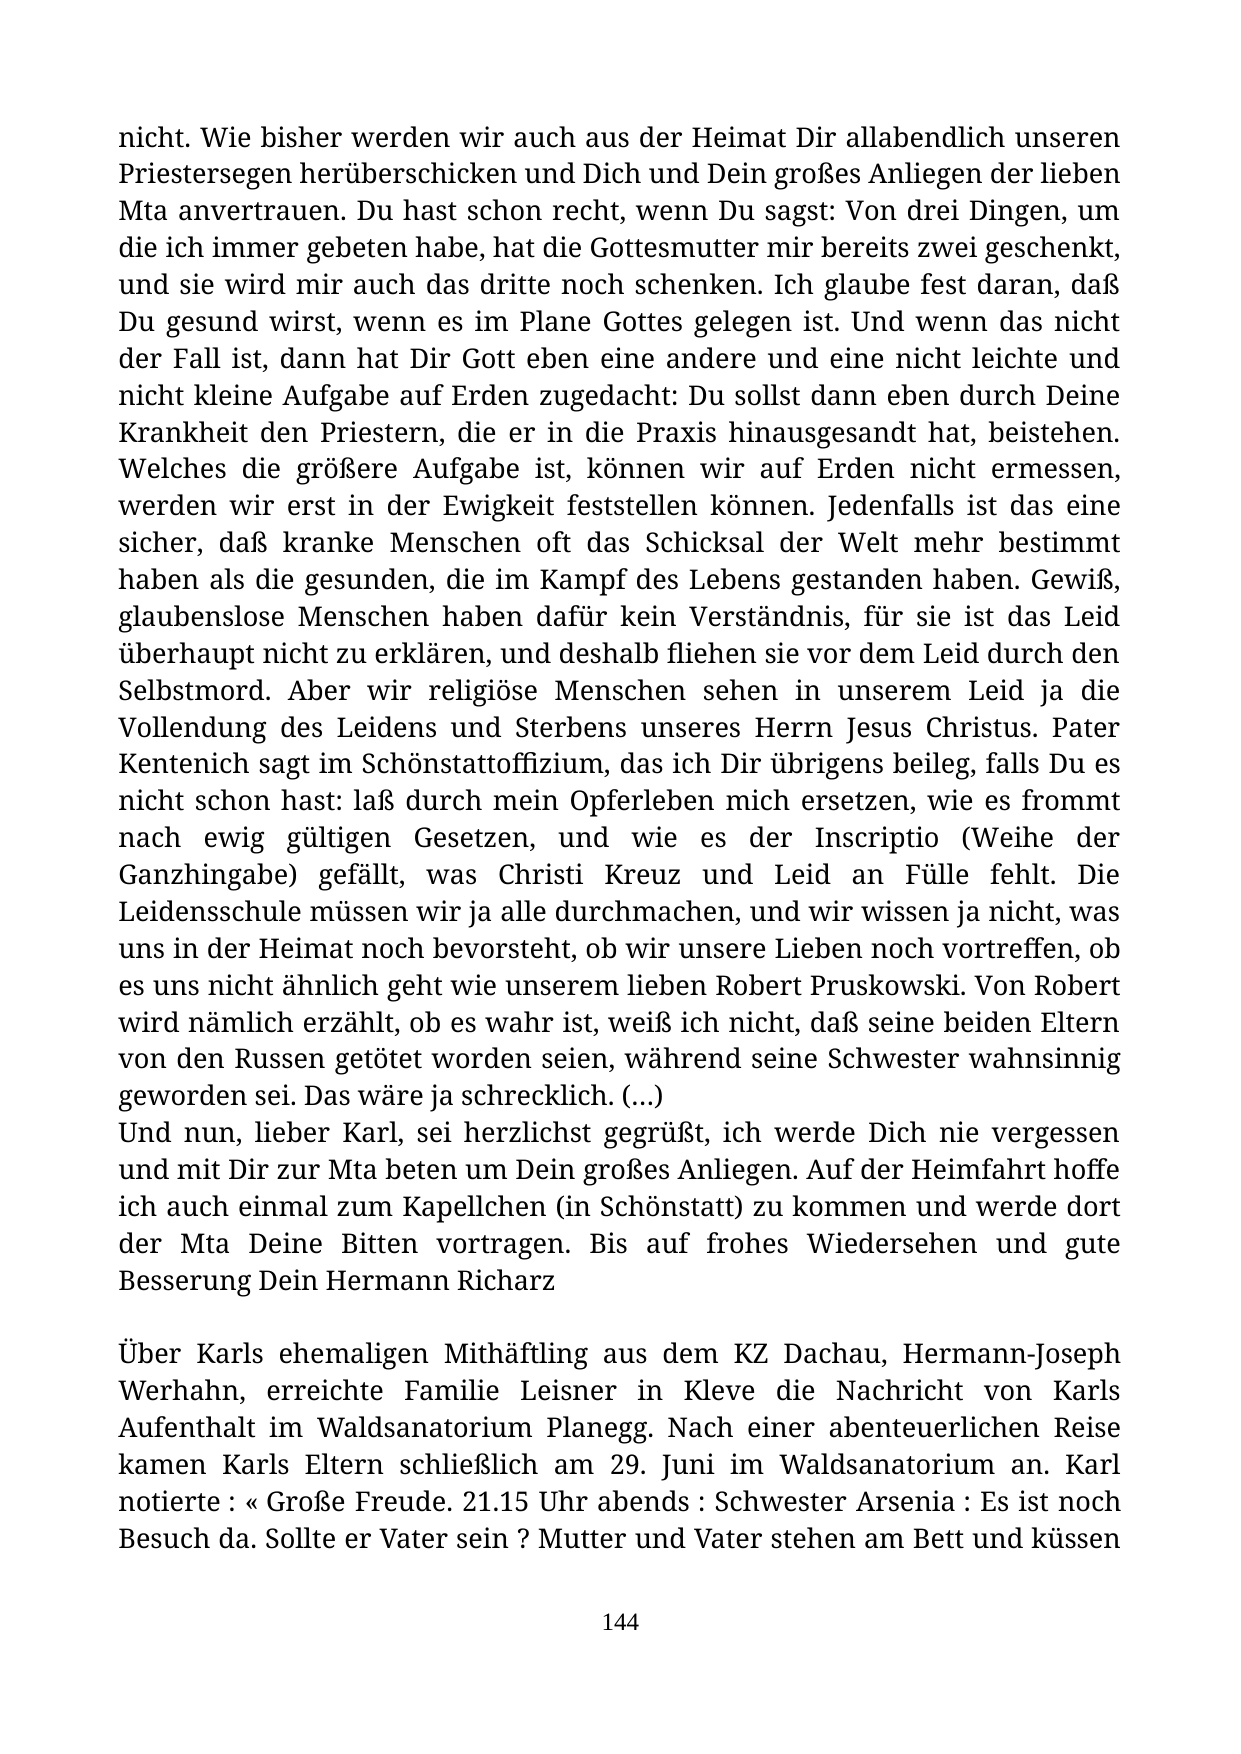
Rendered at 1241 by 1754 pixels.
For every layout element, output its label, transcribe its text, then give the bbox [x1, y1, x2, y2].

text nicht. Wie bisher werden wir auch aus der Heimat Dir allabendlich unseren Priestersegen herüberschicken und Dich und Dein großes Anliegen der lieben Mta anvertrauen. Du hast schon recht, wenn Du sagst: Von drei Dingen, um die ich immer gebeten habe, hat die Gottesmutter mir bereits zwei geschenkt, und sie wird mir auch das dritte noch schenken. Ich glaube fest daran, daß Du gesund wirst, wenn es im Plane Gottes gelegen ist. Und wenn das nicht der Fall ist, dann hat Dir Gott eben eine andere und eine nicht leichte und nicht kleine Aufgabe auf Erden zugedacht: Du sollst dann eben durch Deine Krankheit den Priestern, die er in die Praxis hinausgesandt hat, beistehen. Welches die größere Aufgabe ist, können wir auf Erden nicht ermessen, werden wir erst in der Ewigkeit feststellen können. Jedenfalls ist das eine sicher, daß kranke Menschen oft das Schicksal der Welt mehr bestimmt haben als die gesunden, die im Kampf des Lebens gestanden haben. Gewiß, glaubenslose Menschen haben dafür kein Verständnis, für sie ist das Leid überhaupt nicht zu erklären, und deshalb fliehen sie vor dem Leid durch den Selbstmord. Aber wir religiöse Menschen sehen in unserem Leid ja die Vollendung des Leidens und Sterbens unseres Herrn Jesus Christus. Pater Kentenich sagt im Schönstattoffizium, das ich Dir übrigens beileg, falls Du es nicht schon hast: laß durch mein Opferleben mich ersetzen, wie es frommt nach ewig gültigen Gesetzen, und wie es der Inscriptio (Weihe der Ganzhingabe) gefällt, was Christi Kreuz und Leid an Fülle fehlt. Die Leidensschule müssen wir ja alle durchmachen, und wir wissen ja nicht, was uns in der Heimat noch bevorsteht, ob wir unsere Lieben noch vortreffen, ob es uns nicht ähnlich geht wie unserem lieben Robert Pruskowski. Von Robert wird nämlich erzählt, ob es wahr ist, weiß ich nicht, daß seine beiden Eltern von den Russen getötet worden seien, während seine Schwester wahnsinnig geworden sei. Das wäre ja schrecklich. (…) [118, 118, 1122, 1114]
text Über Karls ehemaligen Mithäftling aus dem KZ Dachau, Hermann-Joseph Werhahn, erreichte Familie Leisner in Kleve die Nachricht von Karls Aufenthalt im Waldsanatorium Planegg. Nach einer abenteuerlichen Reise kamen Karls Eltern schließlich am 29. Juni im Waldsanatorium an. Karl notierte : « Große Freude. 21.15 Uhr abends : Schwester Arsenia : Es ist noch Besuch da. Sollte er Vater sein ? Mutter und Vater stehen am Bett und küssen [118, 1335, 1122, 1556]
text Und nun, lieber Karl, sei herzlichst gegrüßt, ich werde Dich nie vergessen und mit Dir zur Mta beten um Dein großes Anliegen. Auf der Heimfahrt hoffe ich auch einmal zum Kapellchen (in Schönstatt) zu kommen und werde dort der Mta Deine Bitten vortragen. Bis auf frohes Wiedersehen und gute Besserung Dein Hermann Richarz [118, 1114, 1122, 1298]
